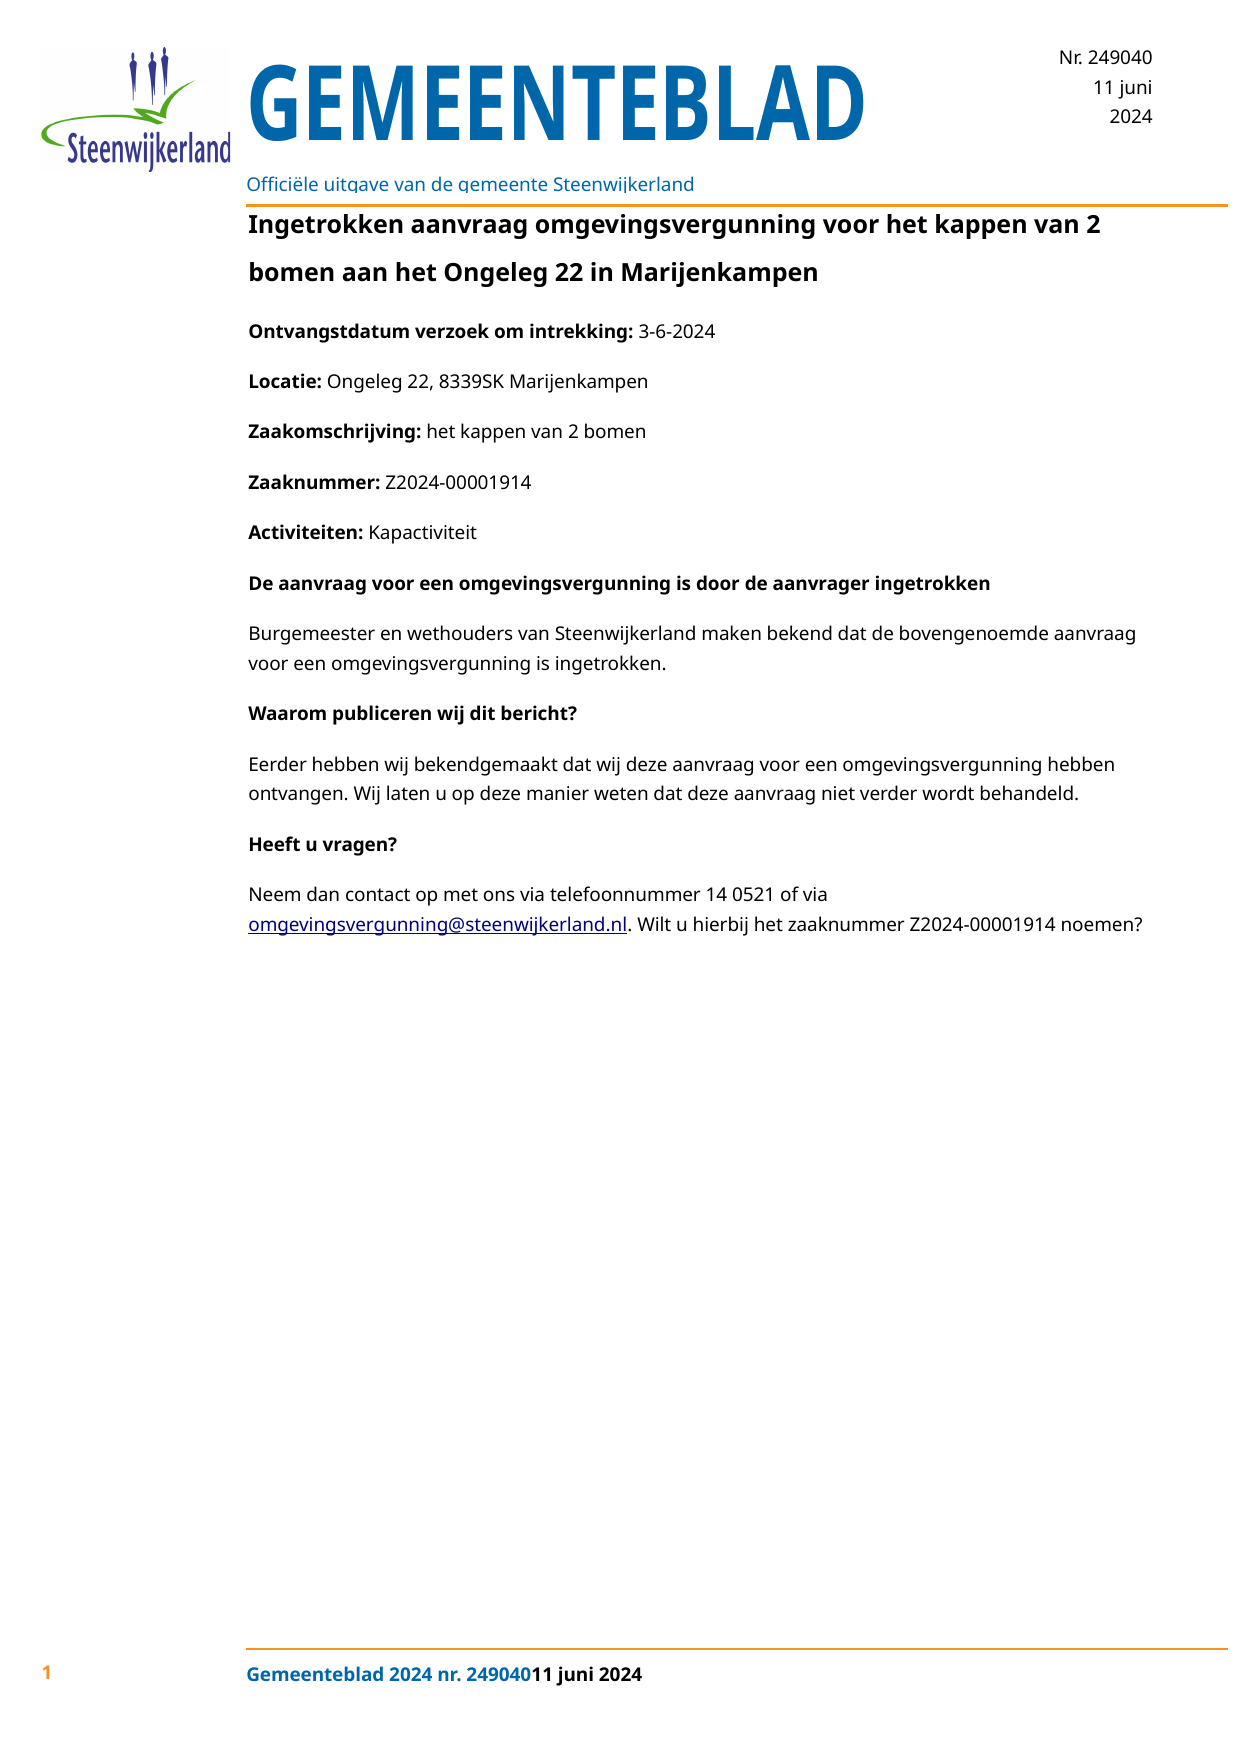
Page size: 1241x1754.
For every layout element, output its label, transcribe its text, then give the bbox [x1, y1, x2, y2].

text Ingetrokken aanvraag omgevingsvergunning voor het kappen van 2 bomen aan het Ongeleg 22 in Marijenkampen [248, 207, 1152, 288]
text Burgemeester en wethouders van Steenwijkerland maken bekend dat de bovengenoemde aanvraag voor een omgevingsvergunning is ingetrokken. [248, 620, 1152, 676]
text Zaaknummer: Z2024-00001914 [248, 469, 1152, 495]
text Ontvangstdatum verzoek om intrekking: 3-6-2024 [248, 318, 1152, 344]
text Locatie: Ongeleg 22, 8339SK Marijenkampen [248, 368, 1152, 394]
text Activiteiten: Kapactiviteit [248, 519, 1152, 545]
text Heeft u vragen? [248, 831, 1152, 857]
text Zaakomschrijving: het kappen van 2 bomen [248, 419, 1152, 444]
picture [41, 47, 231, 172]
text Waarom publiceren wij dit bericht? [248, 700, 1152, 726]
text De aanvraag voor een omgevingsvergunning is door de aanvrager ingetrokken [248, 570, 1152, 596]
text Neem dan contact op met ons via telefoonnummer 14 0521 of via omgevingsvergunning@steenwijkerland.nl. Wilt u hierbij het zaaknummer Z2024-00001914 noemen? [248, 881, 1152, 937]
text Eerder hebben wij bekendgemaakt dat wij deze aanvraag voor een omgevingsvergunning hebben ontvangen. Wij laten u op deze manier weten dat deze aanvraag niet verder wordt behandeld. [248, 751, 1152, 806]
